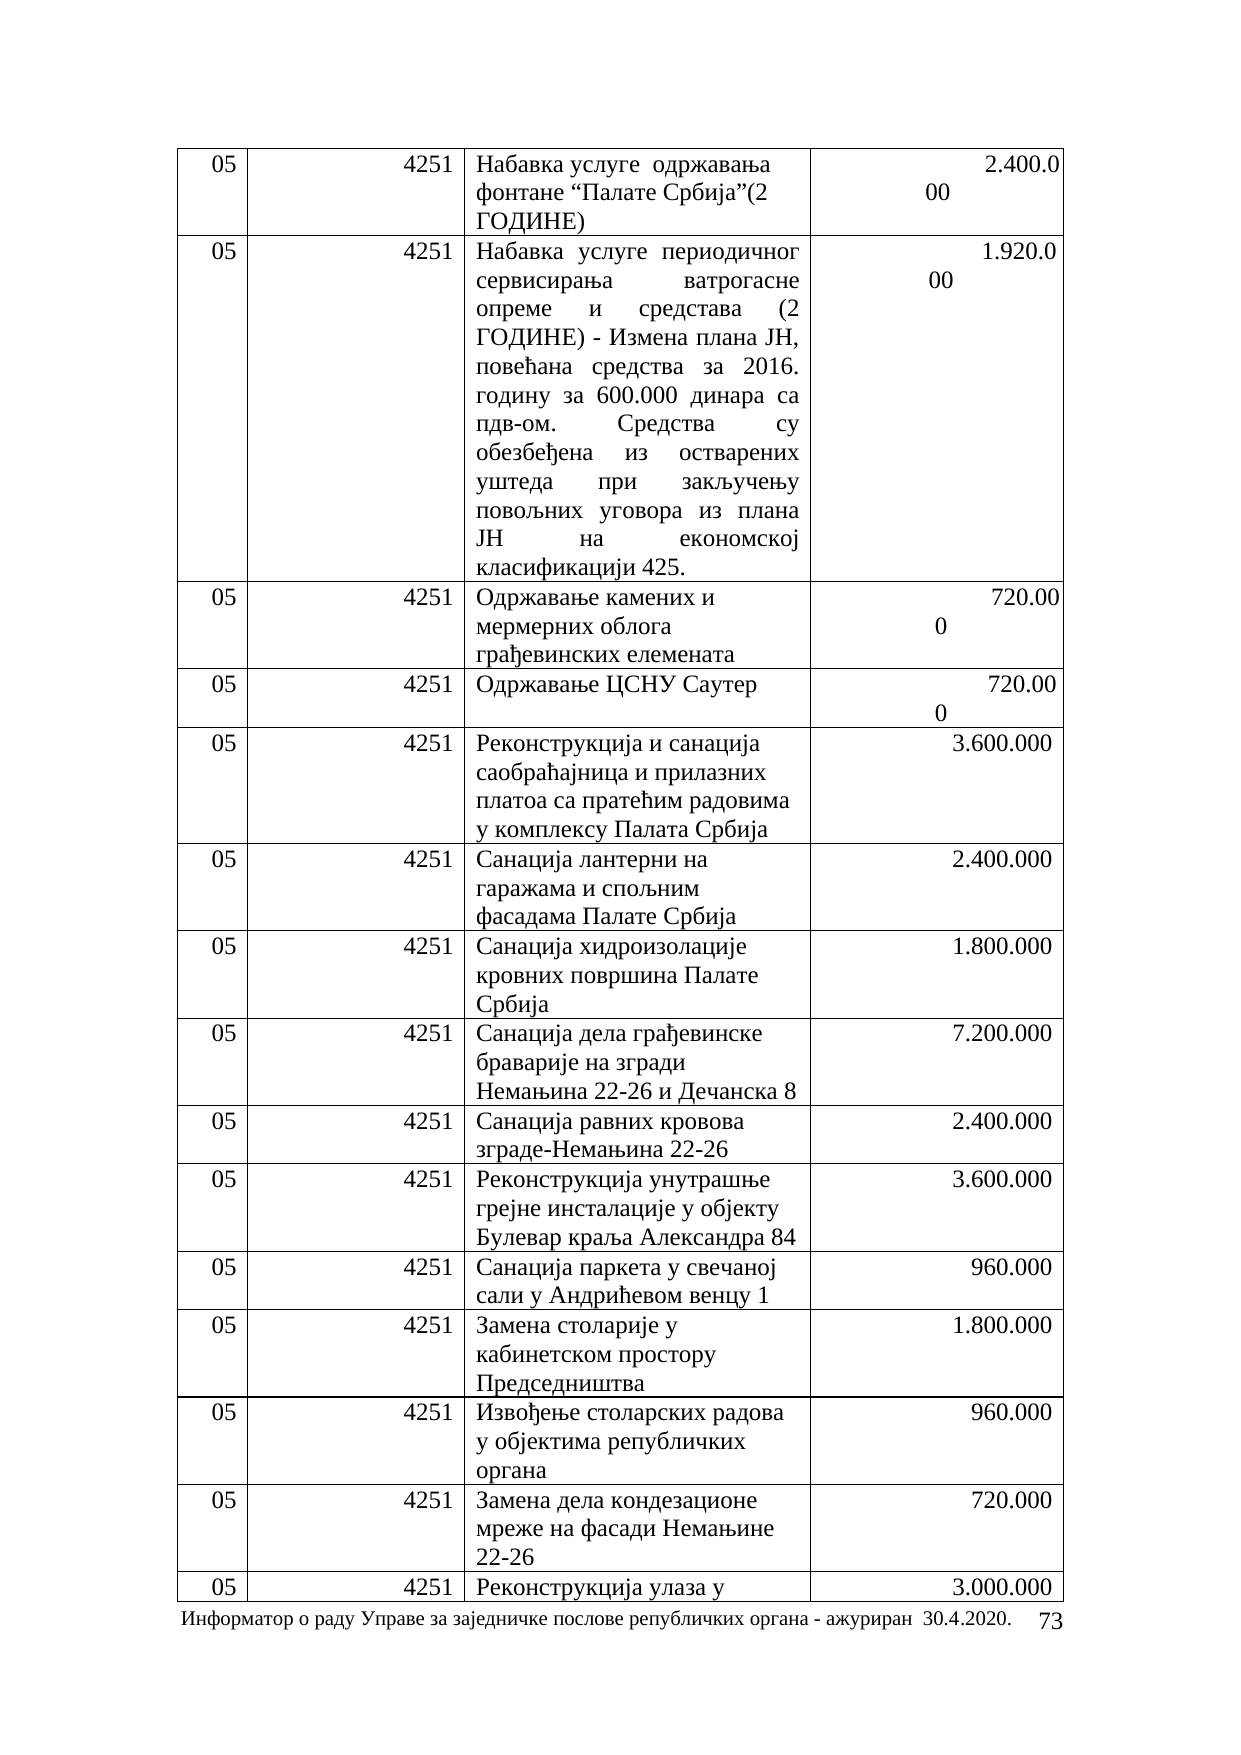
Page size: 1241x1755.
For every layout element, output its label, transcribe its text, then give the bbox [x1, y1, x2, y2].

table_cell 05 [178, 1164, 247, 1251]
table_cell 4251 [248, 149, 464, 235]
table_cell 05 [178, 582, 247, 668]
table_cell Одржавање ЦСНУ Саутер [465, 669, 810, 727]
table_cell Набавка услуге периодичног сервисирања ватрогасне опреме и средстава (2 ГОДИНЕ) - Измена плана ЈН, повећана средства за 2016. годину за 600.000 динара са пдв-ом. Средства су обезбеђена из остварених уштеда при закључењу повољних уговора из плана ЈН на економској класификацији 425. [465, 236, 810, 581]
table_cell Набавка услуге одржавања фонтане “Палате Србија”(2 ГОДИНЕ) [465, 149, 810, 235]
table_cell 4251 [248, 1572, 464, 1601]
table_cell 4251 [248, 728, 464, 843]
table_cell 1.920.000 [811, 236, 1063, 581]
table_cell 3.600.000 [811, 1164, 1063, 1251]
table_cell 05 [178, 236, 247, 581]
table_cell 4251 [248, 1164, 464, 1251]
table_cell 4251 [248, 236, 464, 581]
table_cell 05 [178, 1485, 247, 1571]
table_cell 2.400.000 [811, 149, 1063, 235]
table_cell 4251 [248, 1485, 464, 1571]
table_cell Санација паркета у свечаној сали у Андрићевом венцу 1 [465, 1252, 810, 1309]
table_cell 1.800.000 [811, 1310, 1063, 1396]
table_cell 05 [178, 844, 247, 930]
table_cell 960.000 [811, 1398, 1063, 1484]
table_cell 4251 [248, 1019, 464, 1105]
table_cell 05 [178, 1106, 247, 1163]
table_cell 05 [178, 1252, 247, 1309]
table_cell Замена столарије у кабинетском простору Председништва [465, 1310, 810, 1396]
table_cell Реконструкција унутрашње грејне инсталације у објекту Булевар краља Александра 84 [465, 1164, 810, 1251]
table_cell Санација равних кровова зграде-Немањина 22-26 [465, 1106, 810, 1163]
table_cell 05 [178, 1398, 247, 1484]
table_cell 2.400.000 [811, 1106, 1063, 1163]
table_cell 3.000.000 [811, 1572, 1063, 1601]
table_cell 2.400.000 [811, 844, 1063, 930]
table_cell 720.000 [811, 1485, 1063, 1571]
table_cell Реконструкција и санација саобраћајница и прилазних платоа са пратећим радовима у комплексу Палата Србија [465, 728, 810, 843]
table_cell 960.000 [811, 1252, 1063, 1309]
table_cell 720.000 [811, 669, 1063, 727]
table_cell Санација хидроизолације кровних површина Палате Србија [465, 931, 810, 1017]
table_cell 3.600.000 [811, 728, 1063, 843]
table_cell 05 [178, 1019, 247, 1105]
table_cell 1.800.000 [811, 931, 1063, 1017]
table_cell 4251 [248, 1252, 464, 1309]
table_cell 4251 [248, 931, 464, 1017]
table_cell 05 [178, 931, 247, 1017]
table_cell 4251 [248, 669, 464, 727]
table_cell Замена дела кондезационе мреже на фасади Немањине 22-26 [465, 1485, 810, 1571]
table_cell 4251 [248, 1398, 464, 1484]
table_cell Одржавање камених и мермерних облога грађевинских елемената [465, 582, 810, 668]
table_cell 05 [178, 1310, 247, 1396]
table_cell 4251 [248, 582, 464, 668]
table_cell 05 [178, 1572, 247, 1601]
table_cell 7.200.000 [811, 1019, 1063, 1105]
table_cell Санација лантерни на гаражама и спољним фасадама Палате Србија [465, 844, 810, 930]
table_cell 4251 [248, 844, 464, 930]
table_cell 4251 [248, 1106, 464, 1163]
table_cell 05 [178, 728, 247, 843]
table_cell Извођење столарских радова у објектима републичких органа [465, 1398, 810, 1484]
table_cell Санација дела грађевинске браварије на згради Немањина 22-26 и Дечанска 8 [465, 1019, 810, 1105]
table_cell Реконструкција улаза у [465, 1572, 810, 1601]
table_cell 4251 [248, 1310, 464, 1396]
table_cell 720.000 [811, 582, 1063, 668]
table_cell 05 [178, 149, 247, 235]
table_cell 05 [178, 669, 247, 727]
